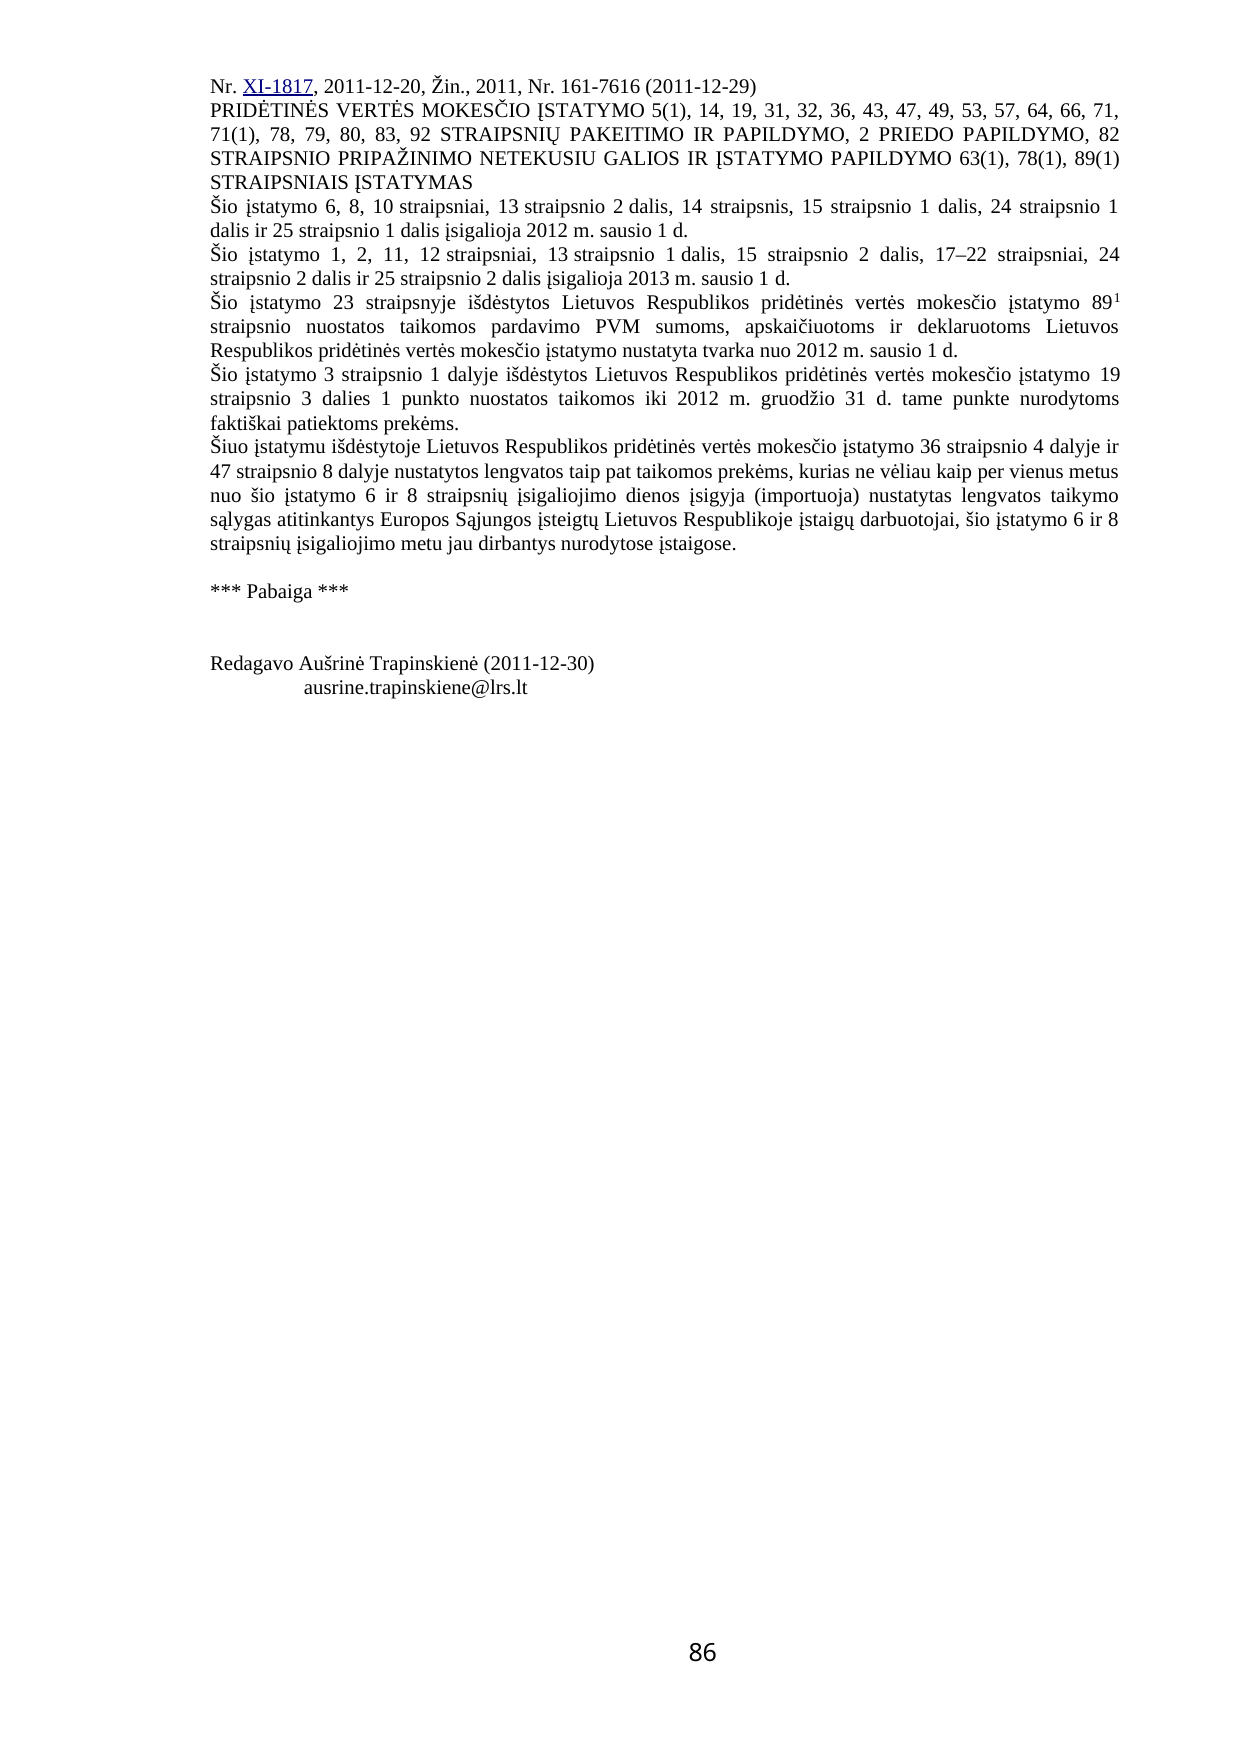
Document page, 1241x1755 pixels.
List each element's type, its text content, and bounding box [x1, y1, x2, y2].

text PRIDĖTINĖS VERTĖS MOKESČIO ĮSTATYMO 5(1), 14, 19, 31, 32, 36, 43, 47, 49, 53, 57, 64, 66, 71, 71(1), 78, 79, 80, 83, 92 STRAIPSNIŲ PAKEITIMO IR PAPILDYMO, 2 PRIEDO PAPILDYMO, 82 STRAIPSNIO PRIPAŽINIMO NETEKUSIU GALIOS IR ĮSTATYMO PAPILDYMO 63(1), 78(1), 89(1) STRAIPSNIAIS ĮSTATYMAS [210, 98, 1120, 194]
text Šio įstatymo 1, 2, 11, 12 straipsniai, 13 straipsnio 1 dalis, 15 straipsnio 2 dalis, 17–22 straipsniai, 24 straipsnio 2 dalis ir 25 straipsnio 2 dalis įsigalioja 2013 m. sausio 1 d. [210, 242, 1120, 290]
text Nr. XI-1817, 2011-12-20, Žin., 2011, Nr. 161-7616 (2011-12-29) [210, 73, 1120, 98]
text Redagavo Aušrinė Trapinskienė (2011-12-30) [210, 651, 1120, 675]
text Šio įstatymo 6, 8, 10 straipsniai, 13 straipsnio 2 dalis, 14 straipsnis, 15 straipsnio 1 dalis, 24 straipsnio 1 dalis ir 25 straipsnio 1 dalis įsigalioja 2012 m. sausio 1 d. [210, 194, 1120, 242]
text Šio įstatymo 3 straipsnio 1 dalyje išdėstytos Lietuvos Respublikos pridėtinės vertės mokesčio įstatymo 19 straipsnio 3 dalies 1 punkto nuostatos taikomos iki 2012 m. gruodžio 31 d. tame punkte nurodytoms faktiškai patiektoms prekėms. [210, 362, 1120, 434]
text Šiuo įstatymu išdėstytoje Lietuvos Respublikos pridėtinės vertės mokesčio įstatymo 36 straipsnio 4 dalyje ir 47 straipsnio 8 dalyje nustatytos lengvatos taip pat taikomos prekėms, kurias ne vėliau kaip per vienus metus nuo šio įstatymo 6 ir 8 straipsnių įsigaliojimo dienos įsigyja (importuoja) nustatytas lengvatos taikymo sąlygas atitinkantys Europos Sąjungos įsteigtų Lietuvos Respublikoje įstaigų darbuotojai, šio įstatymo 6 ir 8 straipsnių įsigaliojimo metu jau dirbantys nurodytose įstaigose. [210, 434, 1120, 555]
text *** Pabaiga *** [210, 579, 1120, 603]
text ausrine.trapinskiene@lrs.lt [210, 675, 1120, 699]
text Šio įstatymo 23 straipsnyje išdėstytos Lietuvos Respublikos pridėtinės vertės mokesčio įstatymo 891 straipsnio nuostatos taikomos pardavimo PVM sumoms, apskaičiuotoms ir deklaruotoms Lietuvos Respublikos pridėtinės vertės mokesčio įstatymo nustatyta tvarka nuo 2012 m. sausio 1 d. [210, 290, 1120, 362]
